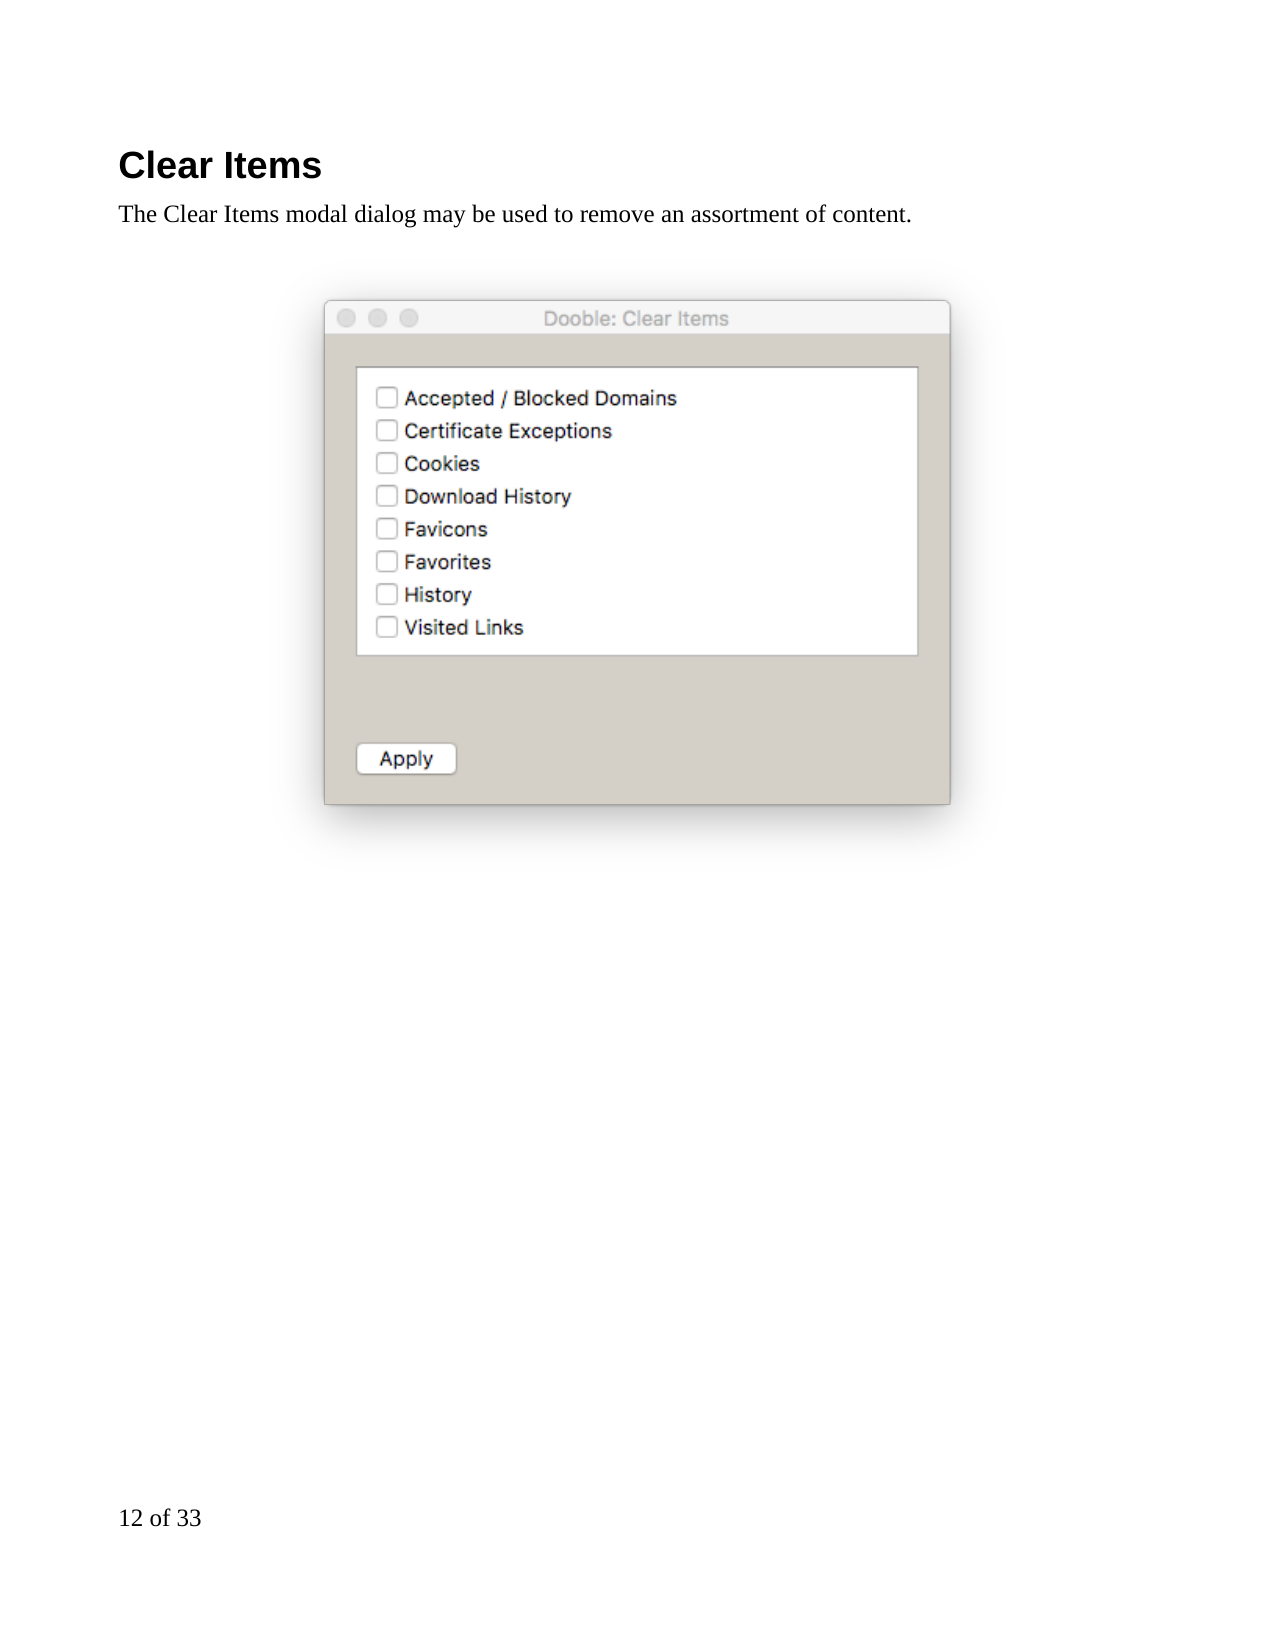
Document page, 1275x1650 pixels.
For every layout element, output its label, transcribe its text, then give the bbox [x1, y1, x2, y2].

picture [259, 248, 1016, 883]
text The Clear Items modal dialog may be used to remove an assortment of content. [118, 199, 1157, 228]
subtitle Clear Items [118, 143, 1157, 187]
